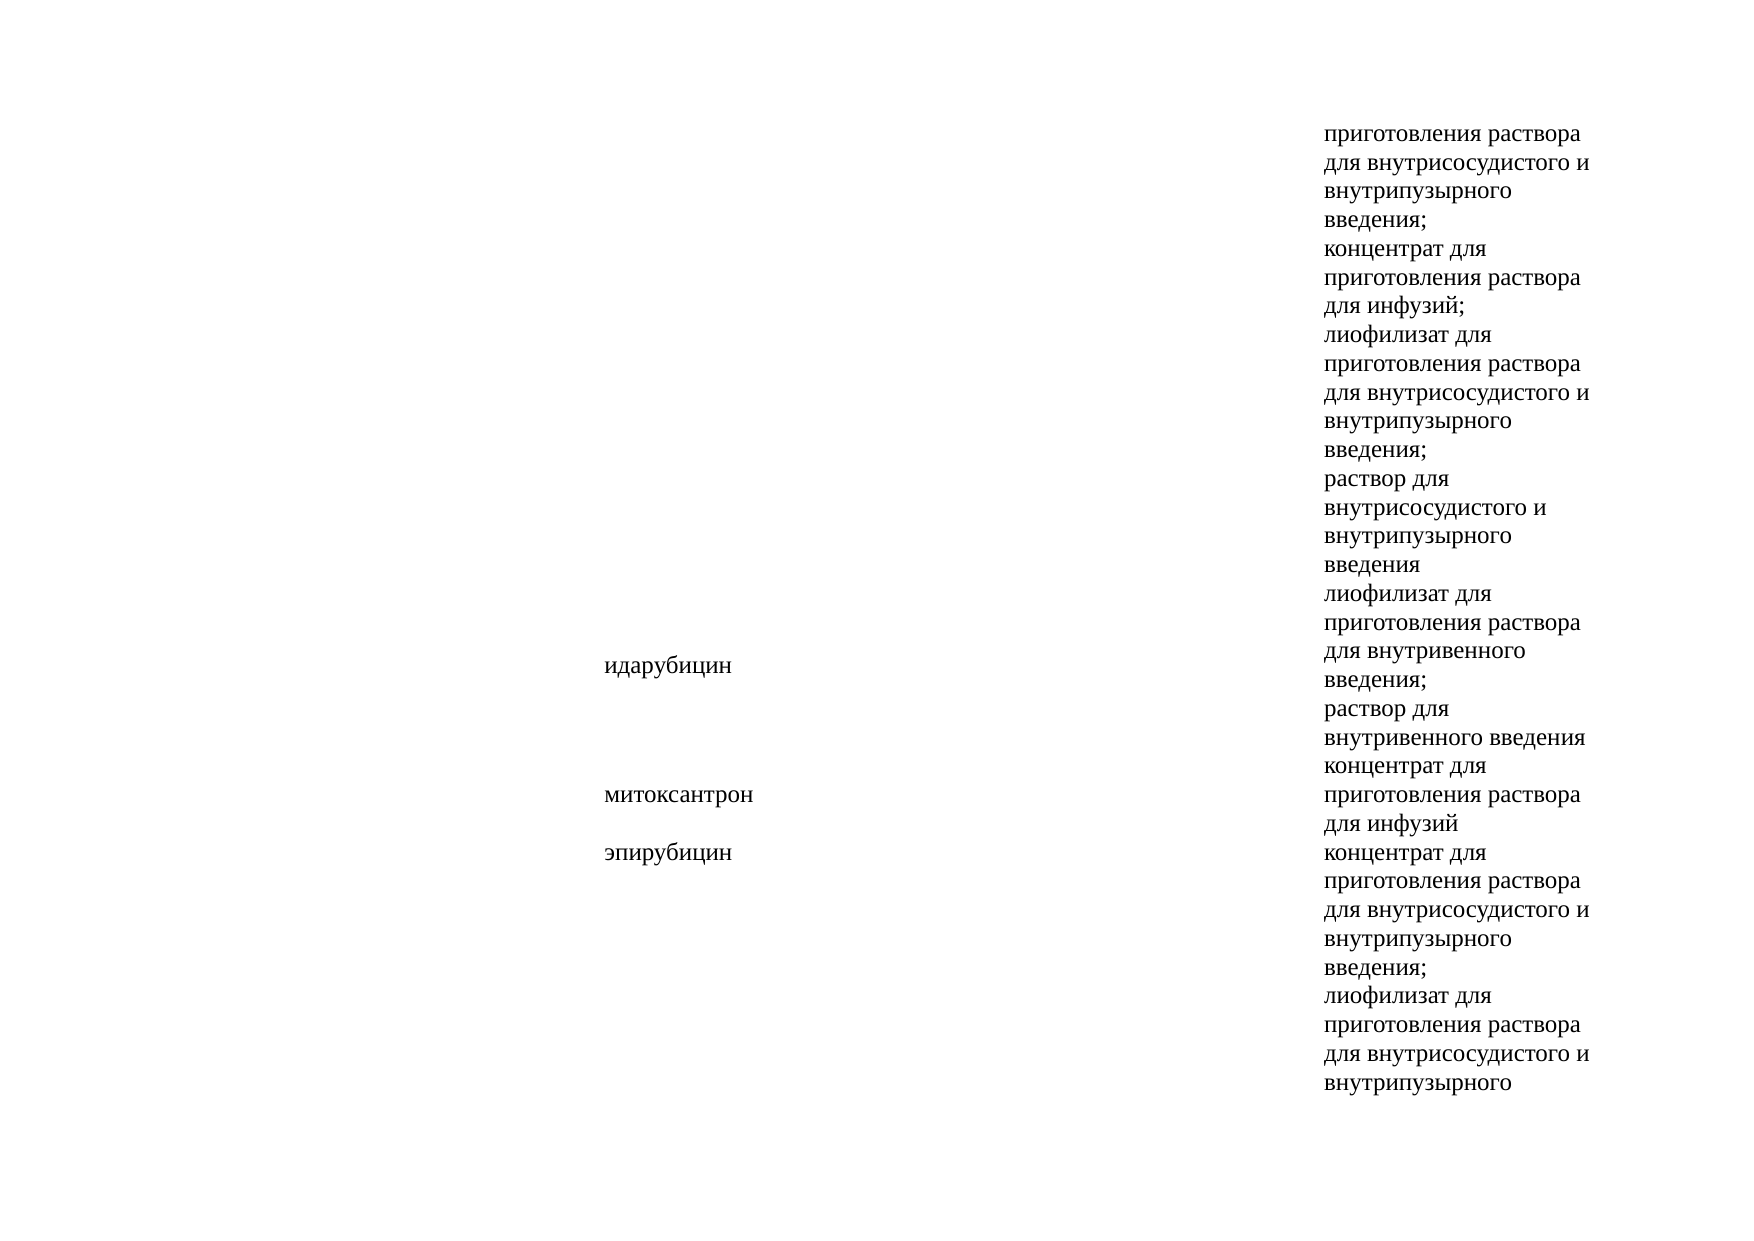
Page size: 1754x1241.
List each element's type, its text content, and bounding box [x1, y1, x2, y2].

table_cell [604, 118, 1324, 578]
table_cell [204, 751, 604, 837]
table_cell [118, 118, 204, 578]
table_cell концентрат для приготовления раствора для внутрисосудистого и внутрипузырного введения; лиофилизат для приготовления раствора для внутрисосудистого и внутрипузырного [1324, 837, 1607, 1120]
table_cell [204, 578, 604, 751]
table_cell концентрат для приготовления раствора для инфузий [1324, 751, 1607, 837]
table_cell митоксантрон [604, 751, 1324, 837]
table_cell идарубицин [604, 578, 1324, 751]
table_cell [118, 751, 204, 837]
table_cell эпирубицин [604, 837, 1324, 1120]
table_cell [118, 837, 204, 1120]
table_cell [204, 118, 604, 578]
table_cell [204, 837, 604, 1120]
table_cell лиофилизат для приготовления раствора для внутривенного введения; раствор для внутривенного введения [1324, 578, 1607, 751]
table_cell приготовления раствора для внутрисосудистого и внутрипузырного введения; концентрат для приготовления раствора для инфузий; лиофилизат для приготовления раствора для внутрисосудистого и внутрипузырного введения; раствор для внутрисосудистого и внутрипузырного введения [1324, 118, 1607, 578]
table_cell [118, 578, 204, 751]
